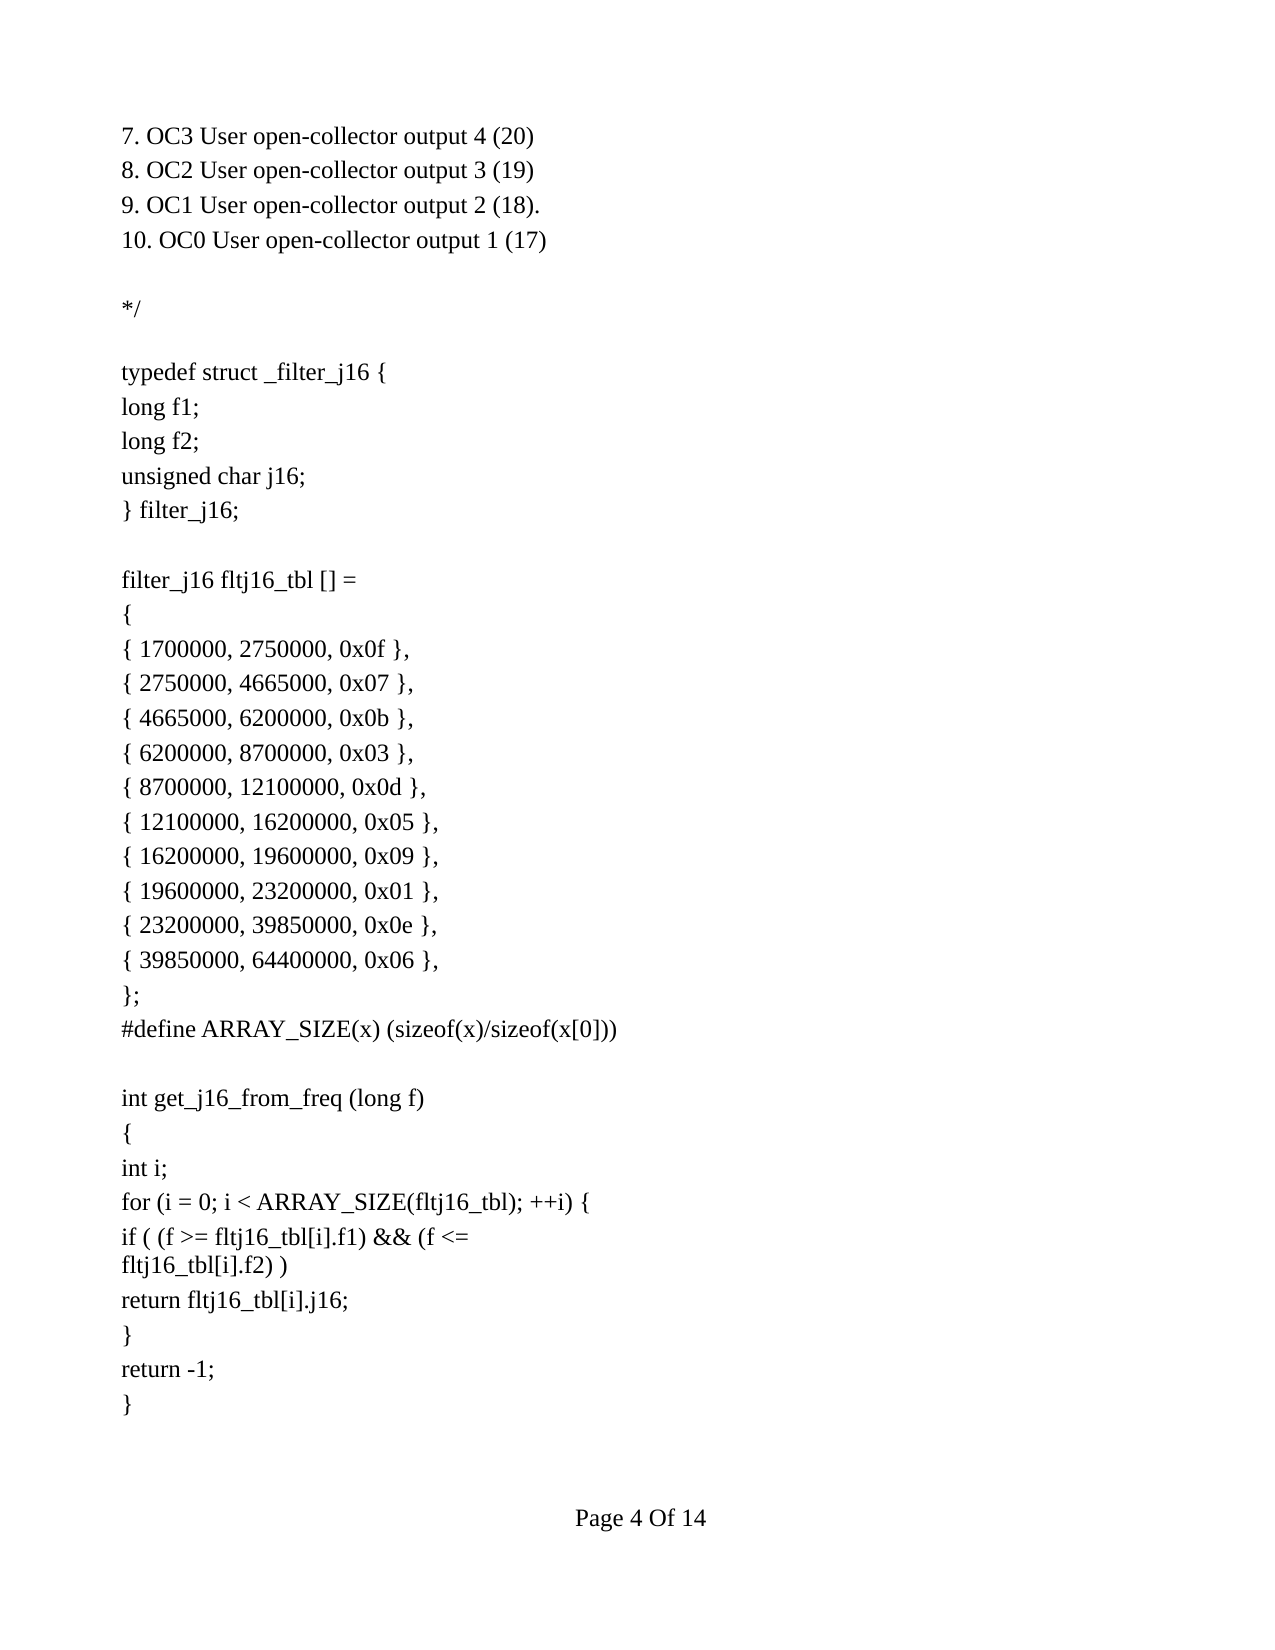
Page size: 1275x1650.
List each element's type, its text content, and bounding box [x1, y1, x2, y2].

table_cell for (i = 0; i < ARRAY_SIZE(fltj16_tbl); ++i) { [118, 1184, 638, 1219]
table_cell { 39850000, 64400000, 0x06 }, [118, 942, 638, 977]
table_cell [118, 1046, 638, 1081]
table_cell [118, 256, 828, 291]
table_cell { 19600000, 23200000, 0x01 }, [118, 873, 638, 908]
table_cell { 6200000, 8700000, 0x03 }, [118, 735, 638, 769]
table_header typedef struct _filter_j16 { [118, 354, 398, 389]
table_cell return -1; [118, 1351, 638, 1386]
table_cell 9. OC1 User open-collector output 2 (18). [118, 187, 828, 222]
table_cell }; [118, 977, 638, 1011]
table_cell 8. OC2 User open-collector output 3 (19) [118, 153, 828, 187]
table_cell [118, 527, 638, 562]
table_header [118, 1421, 136, 1455]
table_cell } [118, 1386, 638, 1421]
table_cell filter_j16 fltj16_tbl [] = [118, 562, 638, 596]
table_cell { 2750000, 4665000, 0x07 }, [118, 666, 638, 700]
table_cell { [118, 596, 638, 631]
table_cell { 16200000, 19600000, 0x09 }, [118, 839, 638, 873]
table_cell 7. OC3 User open-collector output 4 (20) [118, 118, 828, 153]
table_cell int i; [118, 1150, 638, 1184]
table_cell long f2; [118, 424, 638, 458]
table_cell #define ARRAY_SIZE(x) (sizeof(x)/sizeof(x[0])) [118, 1011, 638, 1046]
table_cell 10. OC0 User open-collector output 1 (17) [118, 222, 828, 256]
table_cell { 1700000, 2750000, 0x0f }, [118, 631, 638, 666]
table_header */ [118, 291, 154, 326]
table_cell { 12100000, 16200000, 0x05 }, [118, 804, 638, 838]
table_cell { 23200000, 39850000, 0x0e }, [118, 908, 638, 942]
table_cell { 8700000, 12100000, 0x0d }, [118, 769, 638, 804]
table_cell return fltj16_tbl[i].j16; [118, 1282, 638, 1317]
table_cell } filter_j16; [118, 493, 638, 527]
table_cell } [118, 1317, 638, 1351]
table_cell { [118, 1115, 638, 1150]
table_cell { 4665000, 6200000, 0x0b }, [118, 700, 638, 735]
table_header long f1; [118, 389, 638, 423]
table_cell unsigned char j16; [118, 458, 638, 493]
table_cell if ( (f >= fltj16_tbl[i].f1) && (f <= fltj16_tbl[i].f2) ) [118, 1219, 638, 1282]
table_cell int get_j16_from_freq (long f) [118, 1081, 638, 1115]
